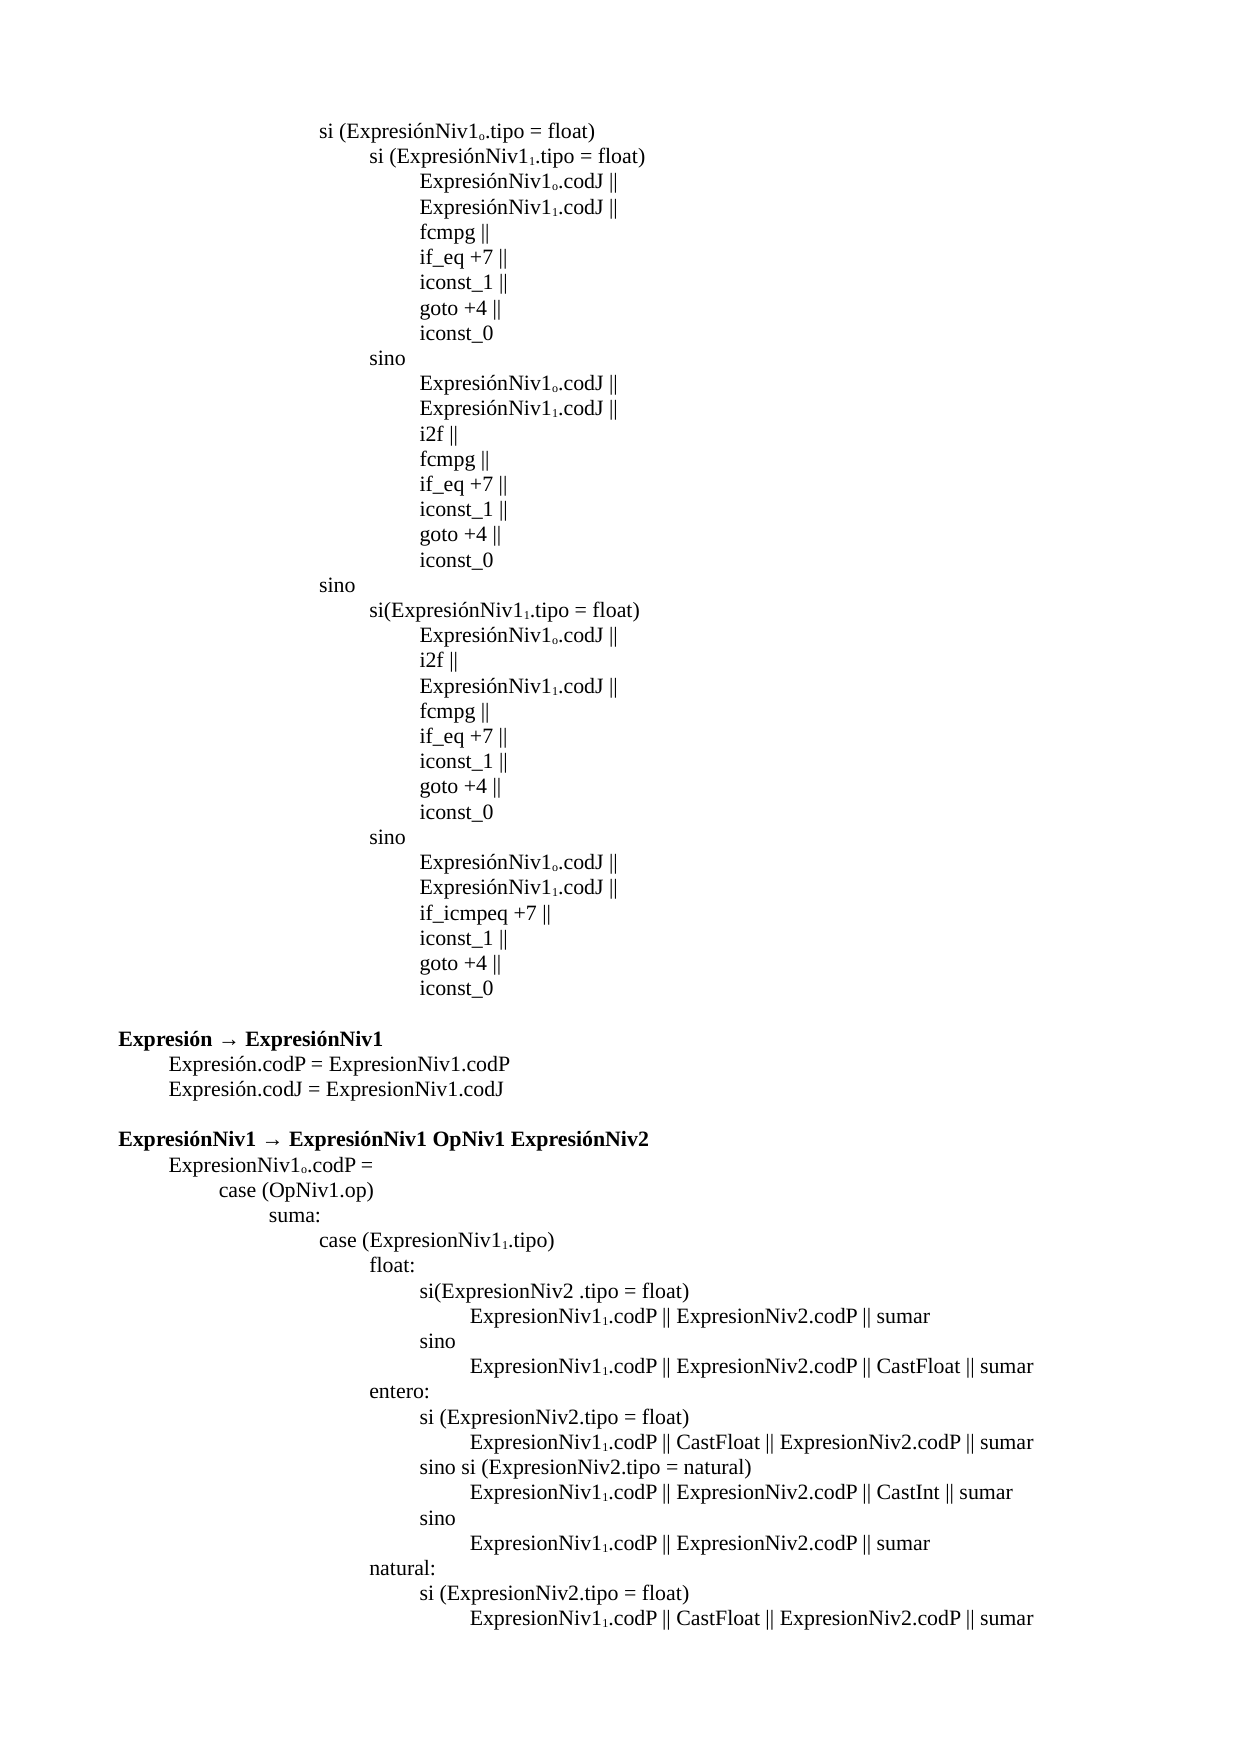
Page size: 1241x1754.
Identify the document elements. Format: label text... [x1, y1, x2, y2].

text iconst_0 [118, 975, 1122, 1000]
text suma: [118, 1202, 1122, 1227]
text si (ExpresiónNiv1o.tipo = float) [118, 118, 1122, 143]
text natural: [118, 1555, 1122, 1580]
text sino [118, 345, 1122, 370]
text ExpresiónNiv1o.codJ || [118, 622, 1122, 647]
text case (ExpresionNiv11.tipo) [118, 1227, 1122, 1252]
text goto +4 || [118, 521, 1122, 547]
text si(ExpresiónNiv11.tipo = float) [118, 597, 1122, 622]
text if_eq +7 || [118, 471, 1122, 496]
text iconst_1 || [118, 748, 1122, 773]
text ExpresionNiv11.codP || CastFloat || ExpresionNiv2.codP || sumar [118, 1429, 1122, 1454]
text fcmpg || [118, 219, 1122, 244]
text sino [118, 572, 1122, 597]
text iconst_0 [118, 799, 1122, 824]
text ExpresiónNiv1o.codJ || [118, 370, 1122, 395]
text si (ExpresiónNiv11.tipo = float) [118, 143, 1122, 168]
text entero: [118, 1378, 1122, 1404]
text si (ExpresionNiv2.tipo = float) [118, 1404, 1122, 1429]
text goto +4 || [118, 294, 1122, 320]
text ExpresiónNiv1o.codJ || [118, 849, 1122, 874]
text iconst_1 || [118, 925, 1122, 950]
text ExpresionNiv11.codP || CastFloat || ExpresionNiv2.codP || sumar [118, 1605, 1122, 1631]
text sino [118, 1328, 1122, 1353]
text iconst_1 || [118, 496, 1122, 521]
text goto +4 || [118, 773, 1122, 799]
text sino [118, 824, 1122, 849]
text ExpresionNiv11.codP || ExpresionNiv2.codP || sumar [118, 1530, 1122, 1555]
text ExpresiónNiv11.codJ || [118, 395, 1122, 421]
text if_icmpeq +7 || [118, 899, 1122, 925]
text si (ExpresionNiv2.tipo = float) [118, 1580, 1122, 1605]
text Expresión.codP = ExpresionNiv1.codP [118, 1051, 1122, 1076]
text if_eq +7 || [118, 723, 1122, 748]
text ExpresiónNiv11.codJ || [118, 194, 1122, 219]
text iconst_0 [118, 547, 1122, 572]
text i2f || [118, 647, 1122, 673]
text if_eq +7 || [118, 244, 1122, 269]
text fcmpg || [118, 698, 1122, 723]
text iconst_1 || [118, 269, 1122, 294]
text ExpresiónNiv11.codJ || [118, 874, 1122, 899]
text goto +4 || [118, 950, 1122, 975]
text Expresión → ExpresiónNiv1 [118, 1026, 1122, 1051]
text sino si (ExpresionNiv2.tipo = natural) [118, 1454, 1122, 1479]
text fcmpg || [118, 446, 1122, 471]
text ExpresiónNiv11.codJ || [118, 673, 1122, 698]
text ExpresionNiv11.codP || ExpresionNiv2.codP || sumar [118, 1303, 1122, 1328]
text Expresión.codJ = ExpresionNiv1.codJ [118, 1076, 1122, 1101]
text si(ExpresionNiv2 .tipo = float) [118, 1278, 1122, 1303]
text iconst_0 [118, 320, 1122, 345]
text ExpresiónNiv1o.codJ || [118, 168, 1122, 194]
text ExpresionNiv11.codP || ExpresionNiv2.codP || CastInt || sumar [118, 1479, 1122, 1504]
text ExpresionNiv1o.codP = [118, 1152, 1122, 1177]
text i2f || [118, 421, 1122, 446]
text ExpresiónNiv1 → ExpresiónNiv1 OpNiv1 ExpresiónNiv2 [118, 1126, 1122, 1152]
text float: [118, 1252, 1122, 1278]
text case (OpNiv1.op) [118, 1177, 1122, 1202]
text ExpresionNiv11.codP || ExpresionNiv2.codP || CastFloat || sumar [118, 1353, 1122, 1378]
text sino [118, 1504, 1122, 1530]
